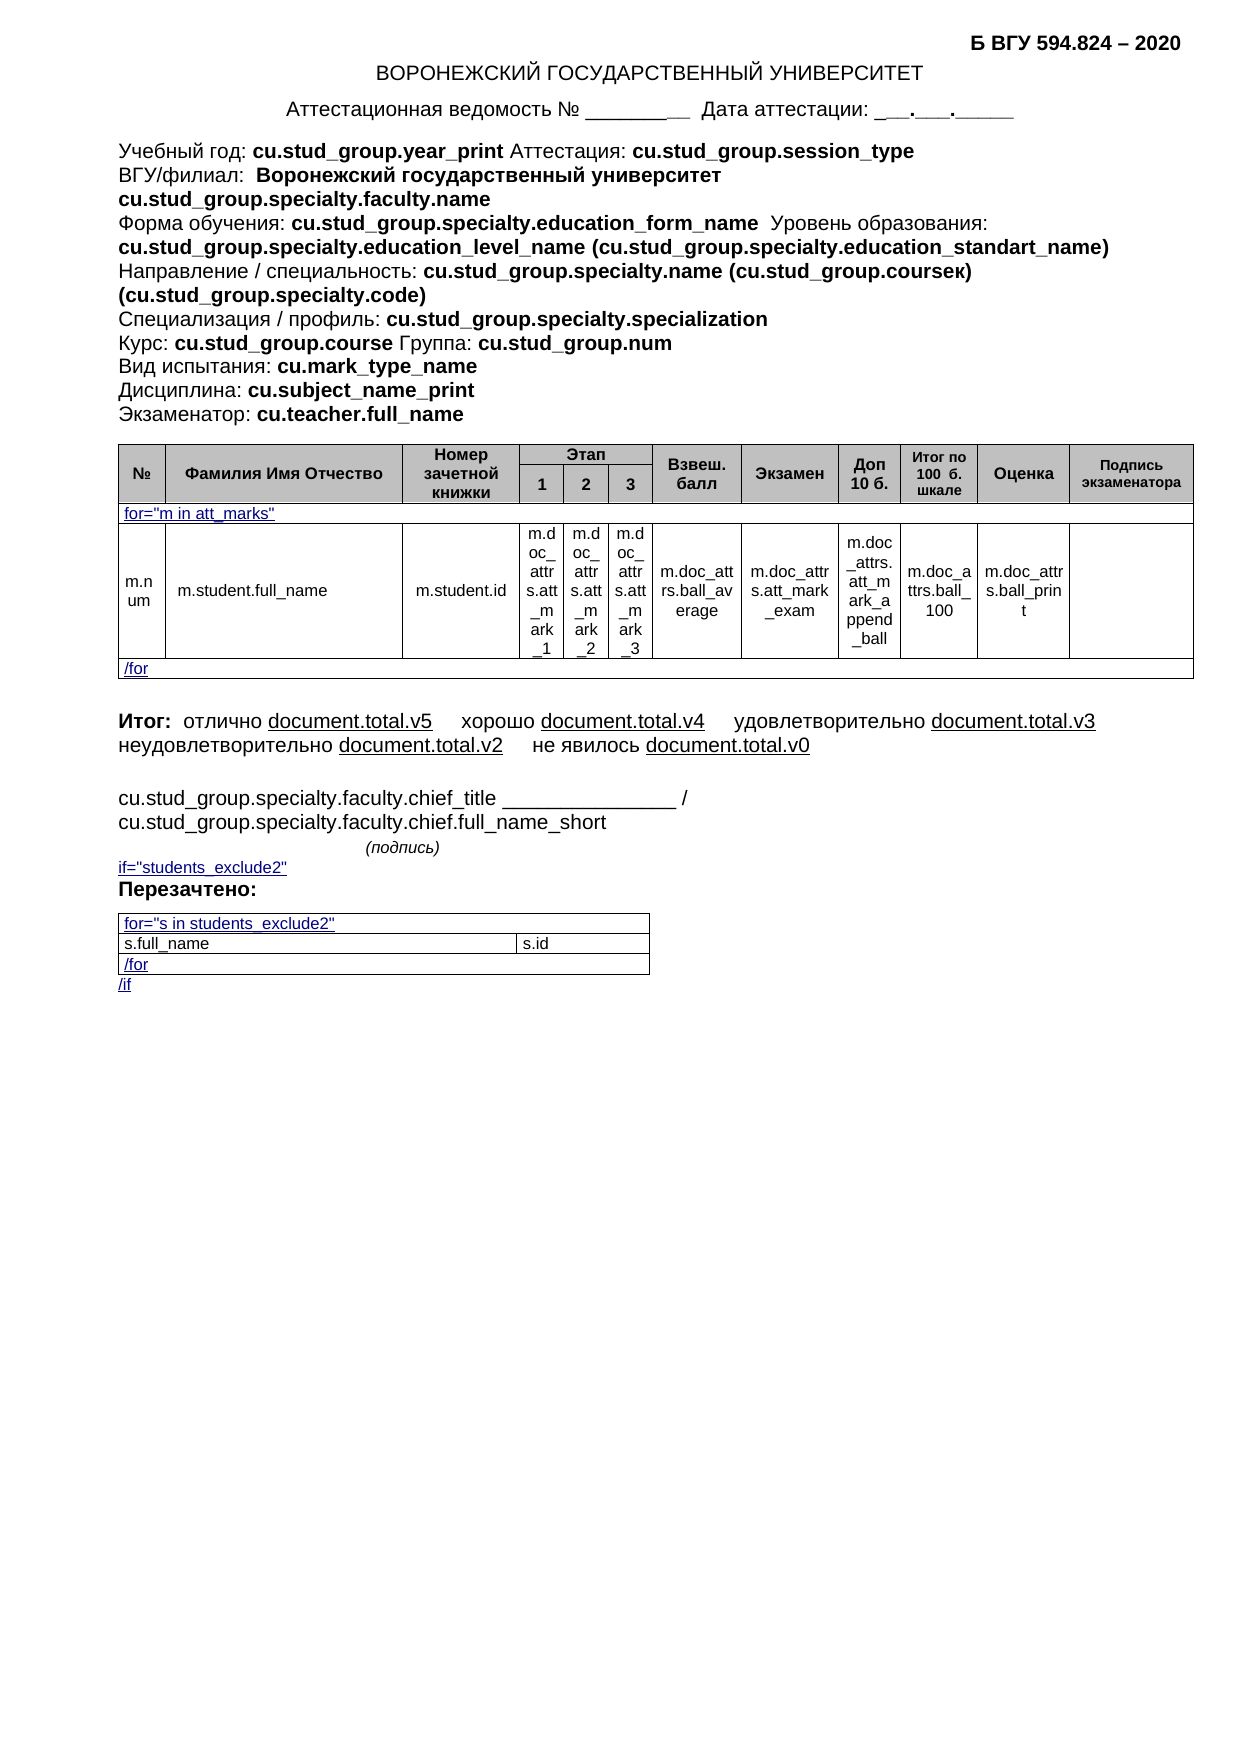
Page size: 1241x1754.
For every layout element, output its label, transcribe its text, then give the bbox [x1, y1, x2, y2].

table_header Фамилия Имя Отчество [166, 445, 402, 502]
table_header Оценка [978, 445, 1069, 502]
table_cell m.doc_attrs.ball_average [653, 524, 741, 658]
text Направление / специальность: cu.stud_group.specialty.name (cu.stud_group.courseк) (cu.stud_group.specialty.code) [118, 258, 1181, 306]
table_header Номер зачетной книжки [403, 445, 519, 502]
table_cell m.student.id [403, 524, 519, 658]
table_cell 1 [520, 465, 563, 502]
table_header Итог по 100 б. шкале [901, 445, 977, 502]
table_cell m.doc_attrs.att_mark_3 [609, 524, 652, 658]
text ВГУ/филиал: Воронежский государственный университет [118, 163, 1181, 187]
text Вид испытания: cu.mark_type_name [118, 354, 1181, 378]
text Экзаменатор: cu.teacher.full_name [118, 402, 1181, 426]
table_cell m.doc_attrs.ball_print [978, 524, 1069, 658]
table_cell m.doc_attrs.att_mark_append_ball [839, 524, 900, 658]
text (подпись) [192, 834, 1181, 858]
text Перезачтено: [118, 877, 1181, 901]
text Специализация / профиль: cu.stud_group.specialty.specialization [118, 306, 1181, 330]
text Дисциплина: cu.subject_name_print [118, 378, 1181, 402]
table_header Этап [520, 445, 652, 464]
table_header Доп 10 б. [839, 445, 900, 502]
table_cell m.student.full_name [166, 524, 402, 658]
text Аттестационная ведомость № _________ Дата аттестации: ___.___._____ [118, 97, 1181, 121]
table_header Подпись экзаменатора [1070, 445, 1193, 502]
text ВОРОНЕЖСКИЙ ГОСУДАРСТВЕННЫЙ УНИВЕРСИТЕТ [118, 61, 1181, 85]
text cu.stud_group.specialty.faculty.name [118, 187, 1181, 211]
table_header № [119, 445, 165, 502]
text Учебный год: cu.stud_group.year_print Аттестация: cu.stud_group.session_type [118, 139, 1181, 163]
text /if [118, 974, 1181, 994]
table_cell m.num [119, 524, 165, 658]
table_cell 3 [609, 465, 652, 502]
text Курс: cu.stud_group.course Группа: cu.stud_group.num [118, 330, 1181, 354]
table_cell m.doc_attrs.ball_100 [901, 524, 977, 658]
text Форма обучения: cu.stud_group.specialty.education_form_name Уровень образования: cu.stud_group.specialty.education_level_name (cu.stud_group.specialty.education_standart_name) [118, 211, 1181, 258]
table_cell m.doc_attrs.att_mark_exam [742, 524, 838, 658]
text cu.stud_group.specialty.faculty.chief_title _______________ / cu.stud_group.specialty.faculty.chief.full_name_short [118, 786, 1181, 834]
table_cell [1070, 524, 1193, 658]
table_header Взвеш. балл [653, 445, 741, 502]
table_cell m.doc_attrs.att_mark_1 [520, 524, 563, 658]
table_header for="s in students_exclude2" [119, 914, 649, 933]
table_cell for="m in att_marks" [119, 504, 1193, 523]
table_cell s.full_name [119, 934, 516, 953]
table_cell /for [119, 659, 1193, 678]
text Итог: отлично document.total.v5 хорошо document.total.v4 удовлетворительно document.total.v3 неудовлетворительно document.total.v2 не явилось document.total.v0 [118, 709, 1181, 757]
table_header Экзамен [742, 445, 838, 502]
table_cell m.doc_attrs.att_mark_2 [564, 524, 608, 658]
table_cell s.id [517, 934, 649, 953]
text if="students_exclude2" [118, 858, 1181, 877]
table_cell /for [119, 954, 649, 973]
table_cell 2 [564, 465, 608, 502]
